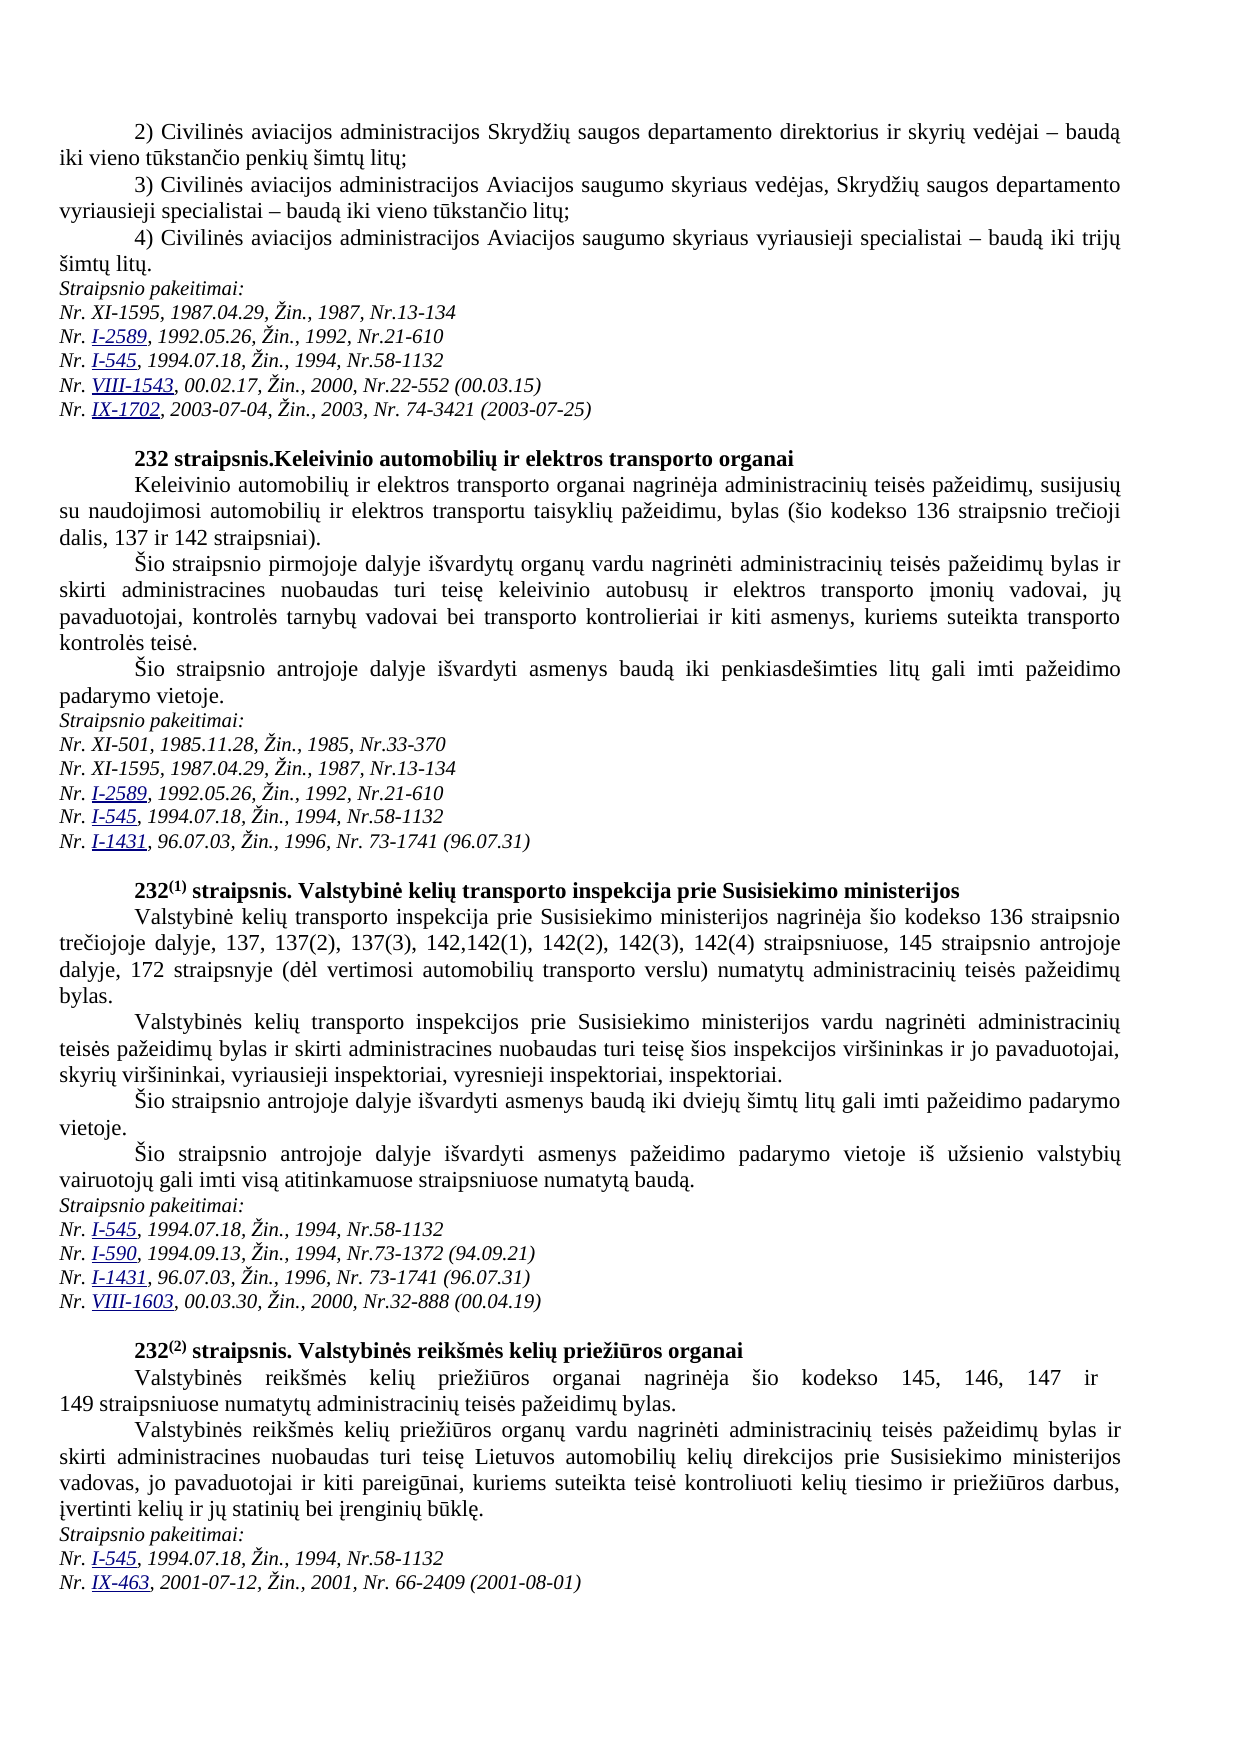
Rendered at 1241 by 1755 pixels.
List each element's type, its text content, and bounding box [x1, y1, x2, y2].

text Nr. I-2589, 1992.05.26, Žin., 1992, Nr.21-610 [59, 324, 1122, 348]
text Straipsnio pakeitimai: [59, 708, 1122, 732]
text Nr. I-2589, 1992.05.26, Žin., 1992, Nr.21-610 [59, 780, 1122, 804]
text Nr. I-1431, 96.07.03, Žin., 1996, Nr. 73-1741 (96.07.31) [59, 828, 1122, 853]
text 232(1) straipsnis. Valstybinė kelių transporto inspekcija prie Susisiekimo ministerijos [59, 877, 1122, 903]
text Šio straipsnio antrojoje dalyje išvardyti asmenys baudą iki penkiasdešimties litų gali imti pažeidimo padarymo vietoje. [59, 656, 1122, 708]
text Straipsnio pakeitimai: [59, 276, 1122, 300]
text Straipsnio pakeitimai: [59, 1193, 1122, 1217]
text Straipsnio pakeitimai: [59, 1522, 1122, 1546]
text Šio straipsnio pirmojoje dalyje išvardytų organų vardu nagrinėti administracinių teisės pažeidimų bylas ir skirti administracines nuobaudas turi teisę keleivinio autobusų ir elektros transporto įmonių vadovai, jų pavaduotojai, kontrolės tarnybų vadovai bei transporto kontrolieriai ir kiti asmenys, kuriems suteikta transporto kontrolės teisė. [59, 550, 1122, 656]
text Nr. I-545, 1994.07.18, Žin., 1994, Nr.58-1132 [59, 348, 1122, 372]
text Keleivinio automobilių ir elektros transporto organai nagrinėja administracinių teisės pažeidimų, susijusių su naudojimosi automobilių ir elektros transportu taisyklių pažeidimu, bylas (šio kodekso 136 straipsnio trečioji dalis, 137 ir 142 straipsniai). [59, 471, 1122, 550]
text Nr. I-545, 1994.07.18, Žin., 1994, Nr.58-1132 [59, 1546, 1122, 1570]
text Valstybinė kelių transporto inspekcija prie Susisiekimo ministerijos nagrinėja šio kodekso 136 straipsnio trečiojoje dalyje, 137, 137(2), 137(3), 142,142(1), 142(2), 142(3), 142(4) straipsniuose, 145 straipsnio antrojoje dalyje, 172 straipsnyje (dėl vertimosi automobilių transporto verslu) numatytų administracinių teisės pažeidimų bylas. [59, 903, 1122, 1008]
text 3) Civilinės aviacijos administracijos Aviacijos saugumo skyriaus vedėjas, Skrydžių saugos departamento vyriausieji specialistai – baudą iki vieno tūkstančio litų; [59, 171, 1122, 223]
text Šio straipsnio antrojoje dalyje išvardyti asmenys baudą iki dviejų šimtų litų gali imti pažeidimo padarymo vietoje. [59, 1087, 1122, 1140]
text Nr. XI-1595, 1987.04.29, Žin., 1987, Nr.13-134 [59, 300, 1122, 324]
text Nr. I-1431, 96.07.03, Žin., 1996, Nr. 73-1741 (96.07.31) [59, 1265, 1122, 1289]
text Nr. VIII-1603, 00.03.30, Žin., 2000, Nr.32-888 (00.04.19) [59, 1289, 1122, 1313]
text Nr. I-590, 1994.09.13, Žin., 1994, Nr.73-1372 (94.09.21) [59, 1241, 1122, 1265]
text Nr. XI-1595, 1987.04.29, Žin., 1987, Nr.13-134 [59, 756, 1122, 780]
text Valstybinės reikšmės kelių priežiūros organai nagrinėja šio kodekso 145, 146, 147 ir 149 straipsniuose numatytų administracinių teisės pažeidimų bylas. [59, 1364, 1122, 1416]
text Nr. VIII-1543, 00.02.17, Žin., 2000, Nr.22-552 (00.03.15) [59, 372, 1122, 397]
text 232 straipsnis.Keleivinio automobilių ir elektros transporto organai [59, 445, 1122, 471]
text Nr. I-545, 1994.07.18, Žin., 1994, Nr.58-1132 [59, 1217, 1122, 1241]
text Nr. IX-463, 2001-07-12, Žin., 2001, Nr. 66-2409 (2001-08-01) [59, 1570, 1122, 1594]
text Nr. XI-501, 1985.11.28, Žin., 1985, Nr.33-370 [59, 732, 1122, 756]
text Nr. I-545, 1994.07.18, Žin., 1994, Nr.58-1132 [59, 804, 1122, 828]
text Šio straipsnio antrojoje dalyje išvardyti asmenys pažeidimo padarymo vietoje iš užsienio valstybių vairuotojų gali imti visą atitinkamuose straipsniuose numatytą baudą. [59, 1140, 1122, 1193]
text 232(2) straipsnis. Valstybinės reikšmės kelių priežiūros organai [59, 1337, 1122, 1364]
text Valstybinės kelių transporto inspekcijos prie Susisiekimo ministerijos vardu nagrinėti administracinių teisės pažeidimų bylas ir skirti administracines nuobaudas turi teisę šios inspekcijos viršininkas ir jo pavaduotojai, skyrių viršininkai, vyriausieji inspektoriai, vyresnieji inspektoriai, inspektoriai. [59, 1008, 1122, 1087]
text Valstybinės reikšmės kelių priežiūros organų vardu nagrinėti administracinių teisės pažeidimų bylas ir skirti administracines nuobaudas turi teisę Lietuvos automobilių kelių direkcijos prie Susisiekimo ministerijos vadovas, jo pavaduotojai ir kiti pareigūnai, kuriems suteikta teisė kontroliuoti kelių tiesimo ir priežiūros darbus, įvertinti kelių ir jų statinių bei įrenginių būklę. [59, 1416, 1122, 1522]
text Nr. IX-1702, 2003-07-04, Žin., 2003, Nr. 74-3421 (2003-07-25) [59, 397, 1122, 421]
text 2) Civilinės aviacijos administracijos Skrydžių saugos departamento direktorius ir skyrių vedėjai – baudą iki vieno tūkstančio penkių šimtų litų; [59, 118, 1122, 171]
text 4) Civilinės aviacijos administracijos Aviacijos saugumo skyriaus vyriausieji specialistai – baudą iki trijų šimtų litų. [59, 223, 1122, 276]
